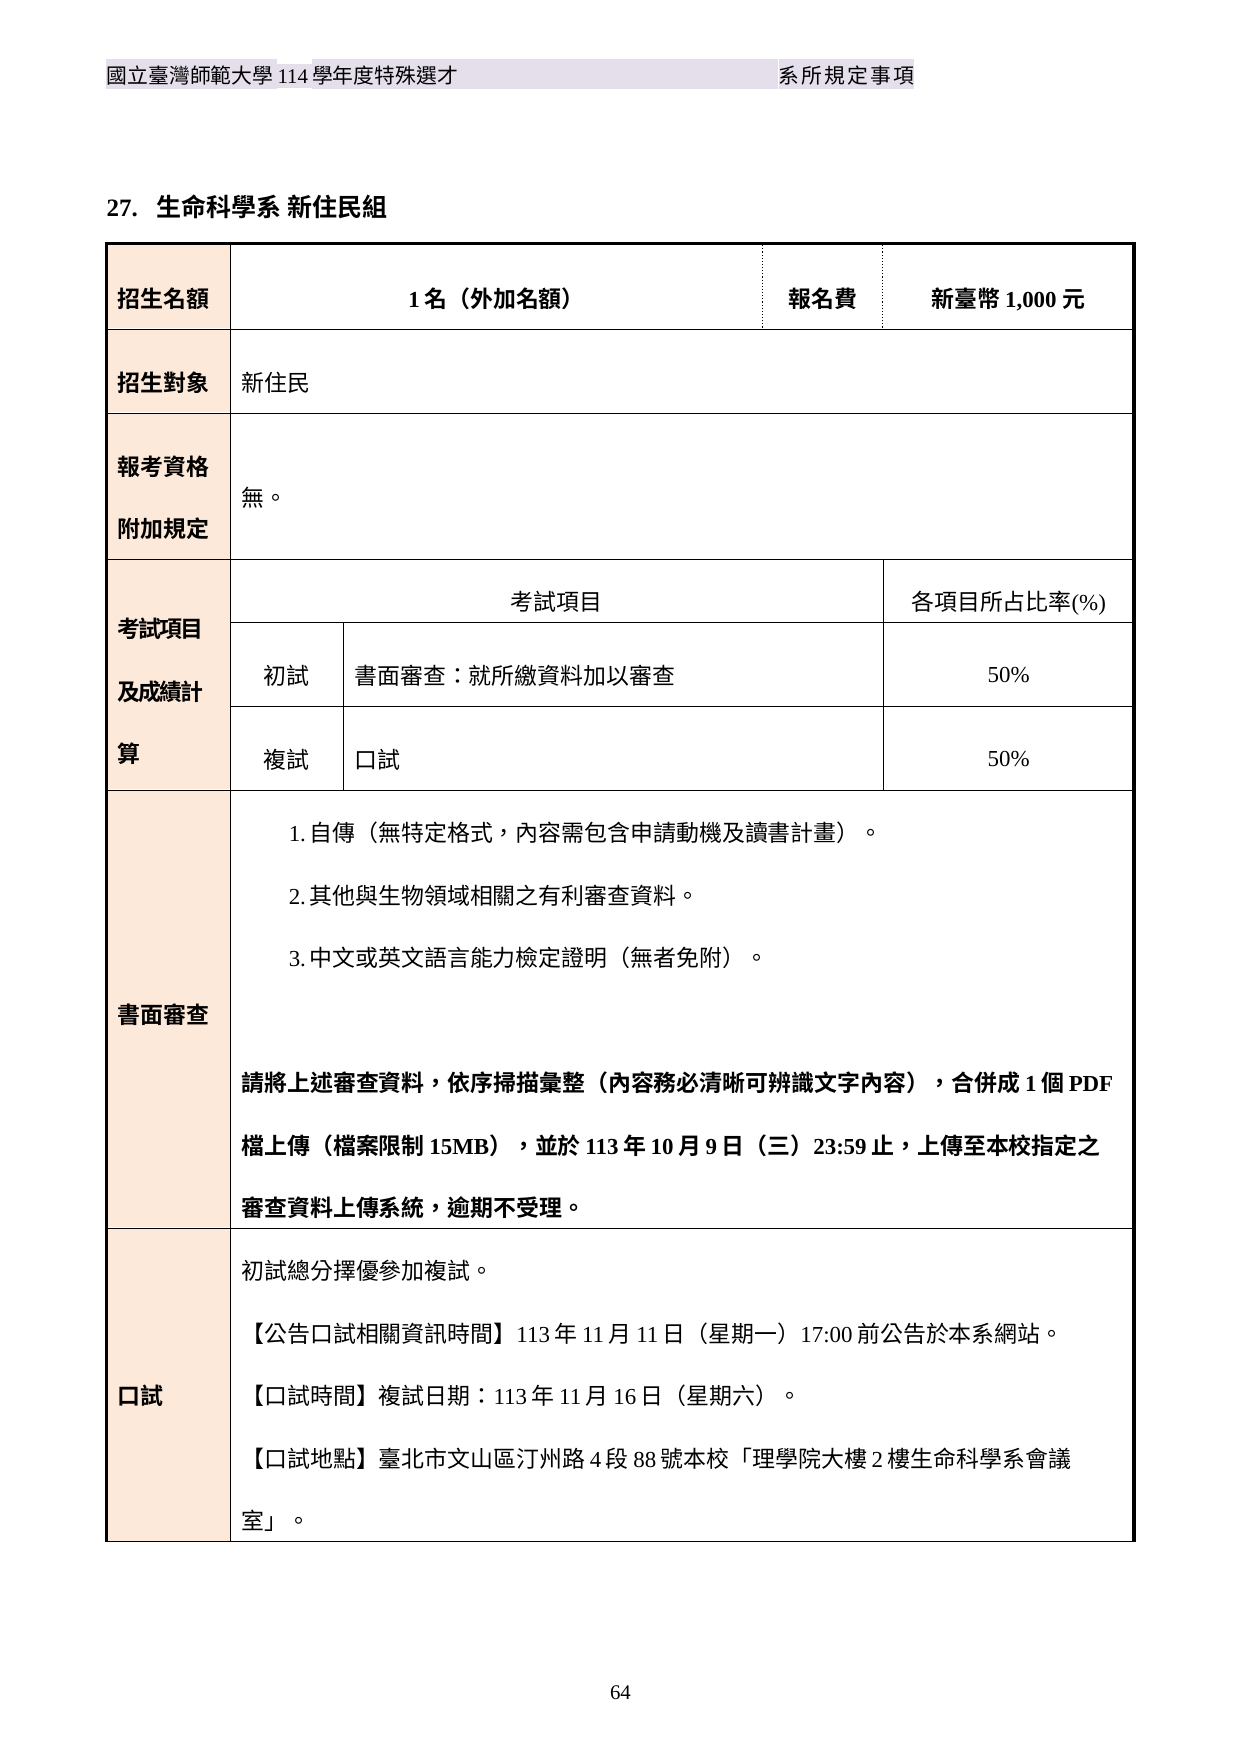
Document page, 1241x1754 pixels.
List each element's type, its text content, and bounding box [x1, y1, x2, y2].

table_cell 書面審查 [108, 791, 230, 1227]
table_cell 招生對象 [108, 330, 230, 412]
table_cell 初試總分擇優參加複試。 【公告口試相關資訊時間】113年11月11日（星期一）17:00前公告於本系網站。 【口試時間】複試日期：113年11月16日（星期六）。 【口試地點】臺北市文山區汀州路4段88號本校「理學院大樓2樓生命科學系會議室」。 [231, 1229, 1132, 1541]
table_header 報名費 [763, 245, 883, 328]
table_cell 口試 [108, 1229, 230, 1541]
table_cell 新住民 [231, 330, 1132, 412]
table_header 招生名額 [108, 245, 230, 328]
table_cell 各項目所占比率(%) [884, 560, 1132, 622]
table_cell 口試 [344, 707, 883, 789]
table_cell 報考資格 附加規定 [108, 414, 230, 559]
table_cell 無。 [231, 414, 1132, 559]
table_cell 自傳（無特定格式，內容需包含申請動機及讀書計畫）。 其他與生物領域相關之有利審查資料。 中文或英文語言能力檢定證明（無者免附）。 請將上述審查資料，依序掃描彙整（內容務必清晰可辨識文字內容），合併成1個PDF檔上傳（檔案限制15MB），並於113年10月9日（三）23:59止，上傳至本校指定之審查資料上傳系統，逾期不受理。 [231, 791, 1132, 1227]
list 生命科學系 新住民組 [106, 187, 1134, 223]
table_cell 複試 [231, 707, 343, 789]
table_cell 初試 [231, 623, 343, 706]
table_cell 考試項目 [231, 560, 883, 622]
table_cell 書面審查：就所繳資料加以審查 [344, 623, 883, 706]
table_cell 考試項目及成績計算 [108, 560, 230, 789]
table_cell 50% [884, 707, 1132, 789]
table_cell 50% [884, 623, 1132, 706]
table_header 新臺幣1,000 元 [883, 245, 1132, 328]
table_header 1名（外加名額） [231, 245, 762, 328]
